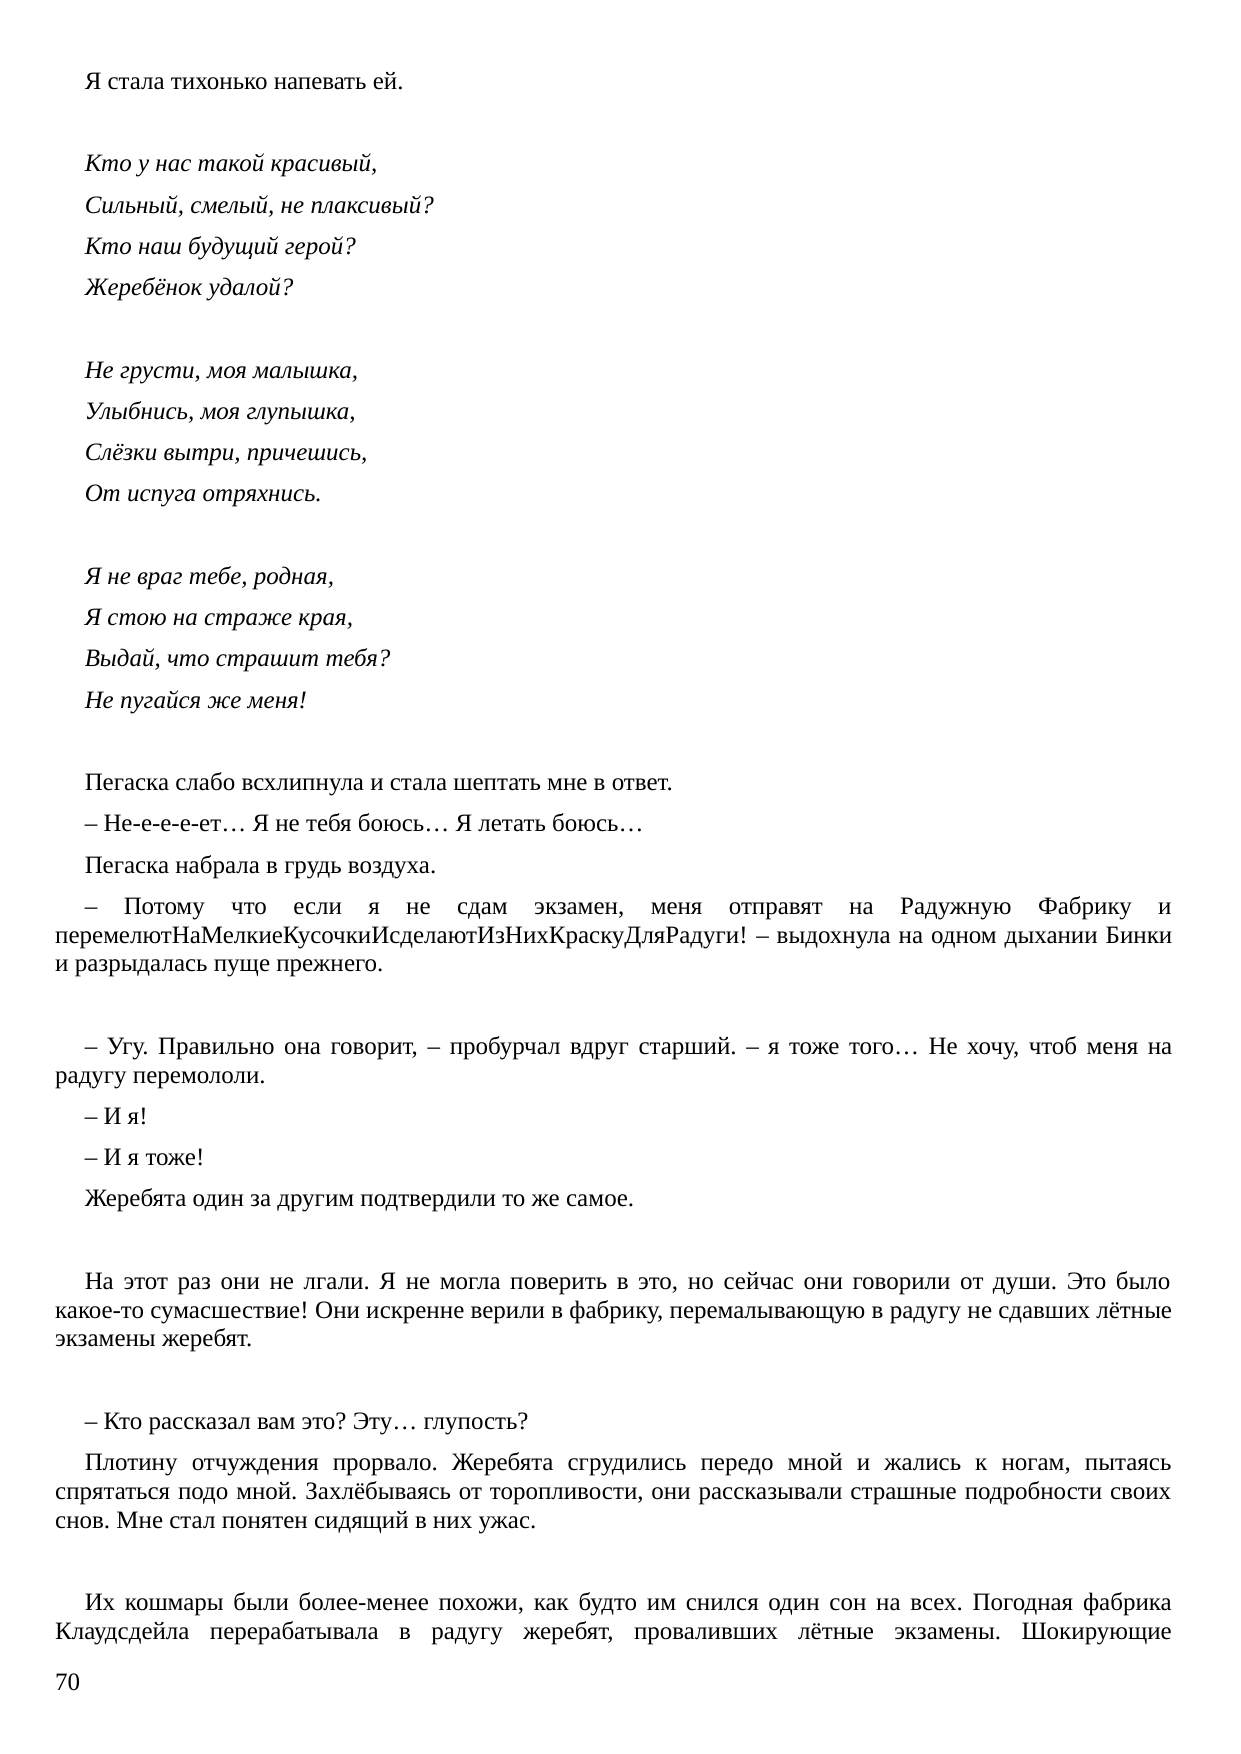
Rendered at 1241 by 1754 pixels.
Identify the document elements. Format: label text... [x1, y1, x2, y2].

text Я не враг тебе, родная, [55, 561, 1173, 590]
text Слёзки вытри, причешись, [55, 437, 1173, 466]
text – Не-е-е-е-ет… Я не тебя боюсь… Я летать боюсь… [55, 808, 1173, 837]
text Пегаска слабо всхлипнула и стала шептать мне в ответ. [55, 767, 1173, 796]
text Кто у нас такой красивый, [55, 148, 1173, 177]
text От испуга отряхнись. [55, 478, 1173, 507]
text – И я тоже! [55, 1142, 1173, 1171]
text Жеребята один за другим подтвердили то же самое. [55, 1183, 1173, 1212]
text – Потому что если я не сдам экзамен, меня отправят на Радужную Фабрику и перемелютНаМелкиеКусочкиИсделаютИзНихКраскуДляРадуги! – выдохнула на одном дыхании Бинки и разрыдалась пуще прежнего. [55, 891, 1173, 977]
text – Угу. Правильно она говорит, – пробурчал вдруг старший. – я тоже того… Не хочу, чтоб меня на радугу перемололи. [55, 1031, 1173, 1088]
text Сильный, смелый, не плаксивый? [55, 190, 1173, 218]
text – И я! [55, 1101, 1173, 1130]
text – Кто рассказал вам это? Эту… глупость? [55, 1406, 1173, 1435]
text Пегаска набрала в грудь воздуха. [55, 850, 1173, 878]
text Выдай, что страшит тебя? [55, 643, 1173, 672]
text Не пугайся же меня! [55, 685, 1173, 713]
text Я стою на страже края, [55, 602, 1173, 631]
text Их кошмары были более-менее похожи, как будто им снился один сон на всех. Погодная фабрика Клаудсдейла перерабатывала в радугу жеребят, проваливших лётные экзамены. Шокирующие [55, 1587, 1173, 1645]
text На этот раз они не лгали. Я не могла поверить в это, но сейчас они говорили от души. Это было какое-то сумасшествие! Они искренне верили в фабрику, перемалывающую в радугу не сдавших лётные экзамены жеребят. [55, 1266, 1173, 1352]
text Не грусти, моя малышка, [55, 355, 1173, 383]
text Плотину отчуждения прорвало. Жеребята сгрудились передо мной и жались к ногам, пытаясь спрятаться подо мной. Захлёбываясь от торопливости, они рассказывали страшные подробности своих снов. Мне стал понятен сидящий в них ужас. [55, 1447, 1173, 1533]
text Я стала тихонько напевать ей. [55, 66, 1173, 95]
text Кто наш будущий герой? [55, 231, 1173, 260]
text Жеребёнок удалой? [55, 272, 1173, 301]
text Улыбнись, моя глупышка, [55, 396, 1173, 425]
